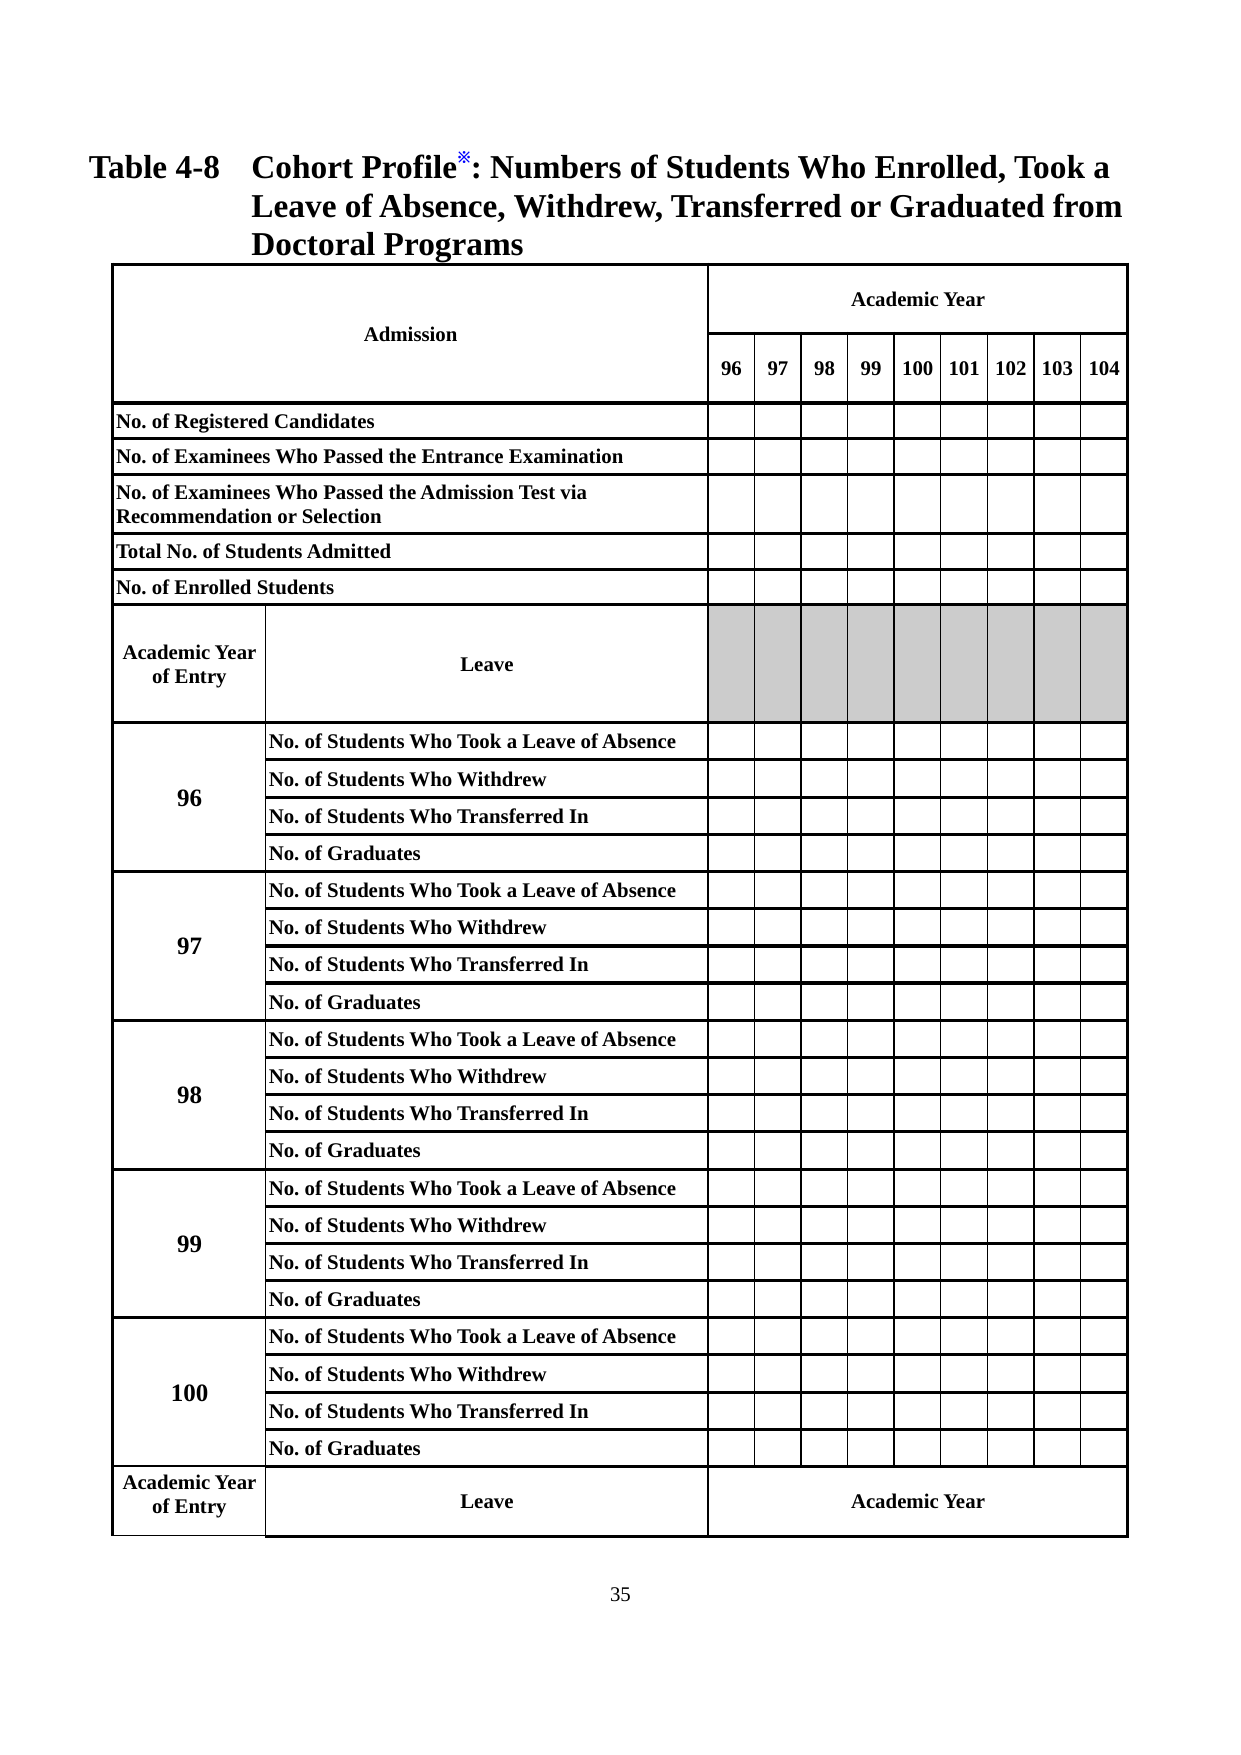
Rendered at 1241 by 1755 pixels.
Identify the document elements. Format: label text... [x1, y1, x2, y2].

table_cell [895, 1319, 940, 1353]
table_cell No. of Students Who Took a Leave of Absence [266, 873, 707, 907]
table_cell [1035, 571, 1080, 603]
table_cell [848, 761, 893, 796]
table_cell [895, 985, 940, 1019]
table_cell No. of Enrolled Students [114, 571, 707, 603]
table_cell [802, 873, 847, 907]
table_cell [848, 1059, 893, 1093]
table_cell [755, 1208, 800, 1242]
table_cell [755, 724, 800, 758]
table_cell [941, 476, 987, 532]
table_cell [895, 1245, 940, 1279]
table_cell 100 [114, 1319, 265, 1465]
table_cell [848, 535, 893, 567]
table_cell [709, 948, 754, 981]
table_cell [1035, 1208, 1080, 1242]
table_cell [941, 1022, 987, 1056]
table_cell [802, 1431, 847, 1465]
table_cell [802, 1022, 847, 1056]
table_cell [895, 910, 940, 944]
table_cell [941, 873, 987, 907]
table_cell [755, 1096, 800, 1130]
table_cell [755, 1245, 800, 1279]
table_cell [802, 910, 847, 944]
table_cell [988, 910, 1033, 944]
table_cell [988, 476, 1033, 532]
table_cell [709, 1394, 754, 1428]
table_cell [848, 1319, 893, 1353]
table_cell [802, 1059, 847, 1093]
table_cell [755, 1319, 800, 1353]
table_cell [848, 1096, 893, 1130]
table_cell [1035, 1245, 1080, 1279]
table_cell No. of Students Who Transferred In [266, 1096, 707, 1130]
table_cell [1035, 535, 1080, 567]
table_cell [895, 799, 940, 833]
table_cell [802, 405, 847, 437]
table_cell [755, 761, 800, 796]
table_header Academic Year [709, 266, 1126, 332]
table_cell [755, 1431, 800, 1465]
table_cell [848, 873, 893, 907]
table_cell [1081, 535, 1126, 567]
table_cell [988, 724, 1033, 758]
table_cell [848, 799, 893, 833]
table_cell No. of Examinees Who Passed the Admission Test via Recommendation or Selection [114, 476, 707, 532]
table_cell [802, 1356, 847, 1391]
table_cell [988, 1431, 1033, 1465]
table_cell [755, 1059, 800, 1093]
table_cell [1035, 1356, 1080, 1391]
table_cell [1035, 1133, 1080, 1167]
table_cell [895, 1356, 940, 1391]
table_cell [1081, 985, 1126, 1019]
table_cell [709, 1282, 754, 1316]
table_cell [1081, 405, 1126, 437]
table_cell [755, 873, 800, 907]
table_cell No. of Students Who Withdrew [266, 1208, 707, 1242]
table_cell [848, 440, 893, 472]
table_cell [988, 799, 1033, 833]
table_cell [755, 606, 800, 721]
table_cell [941, 571, 987, 603]
table_cell [1081, 1394, 1126, 1428]
table_cell [755, 1356, 800, 1391]
table_cell [709, 1133, 754, 1167]
table_cell [1035, 1022, 1080, 1056]
table_cell [941, 948, 987, 981]
table_cell [1035, 1319, 1080, 1353]
table_cell [802, 440, 847, 472]
table_cell [802, 836, 847, 870]
table_cell [895, 836, 940, 870]
table_cell [709, 761, 754, 796]
table_cell [988, 405, 1033, 437]
table_cell No. of Students Who Withdrew [266, 910, 707, 944]
table_cell [709, 1356, 754, 1391]
table_cell [709, 985, 754, 1019]
table_cell [941, 1394, 987, 1428]
table_cell [988, 985, 1033, 1019]
table_cell 97 [114, 873, 265, 1019]
table_cell [802, 606, 847, 721]
table_cell [941, 1133, 987, 1167]
table_cell [988, 535, 1033, 567]
table_cell [709, 1171, 754, 1204]
table_cell No. of Students Who Withdrew [266, 1356, 707, 1391]
table_cell 102 [988, 335, 1033, 401]
table_cell [1035, 1059, 1080, 1093]
table_cell 101 [941, 335, 987, 401]
table_cell [848, 1208, 893, 1242]
table_cell [1035, 440, 1080, 472]
table_cell [988, 606, 1033, 721]
table_cell [941, 1356, 987, 1391]
table_cell [848, 1171, 893, 1204]
table_cell [848, 476, 893, 532]
table_cell [1035, 799, 1080, 833]
table_cell [895, 724, 940, 758]
table_cell No. of Registered Candidates [114, 405, 707, 437]
table_cell [895, 405, 940, 437]
table_cell No. of Examinees Who Passed the Entrance Examination [114, 440, 707, 472]
table_cell [848, 571, 893, 603]
table_cell 98 [114, 1022, 265, 1167]
table_cell No. of Graduates [266, 1431, 707, 1465]
table_cell [895, 1208, 940, 1242]
table_cell [895, 1022, 940, 1056]
table_cell [755, 799, 800, 833]
table_cell [895, 761, 940, 796]
table_cell [1035, 761, 1080, 796]
table_cell [802, 1394, 847, 1428]
table_cell [1081, 476, 1126, 532]
table_cell [941, 440, 987, 472]
table_cell [941, 535, 987, 567]
table_cell [755, 571, 800, 603]
table_cell [988, 1133, 1033, 1167]
table_cell [848, 910, 893, 944]
table_cell [1081, 1319, 1126, 1353]
table_cell No. of Students Who Took a Leave of Absence [266, 1171, 707, 1204]
table_cell [755, 1022, 800, 1056]
table_cell [802, 1133, 847, 1167]
table_cell [941, 1208, 987, 1242]
table_cell [895, 1059, 940, 1093]
table_cell [895, 1431, 940, 1465]
table_cell Academic Year of Entry [114, 1467, 265, 1535]
table_cell [895, 440, 940, 472]
table_cell [709, 910, 754, 944]
table_cell [709, 1022, 754, 1056]
table_cell [802, 476, 847, 532]
table_cell [1035, 1171, 1080, 1204]
table_cell 99 [848, 335, 893, 401]
table_cell [988, 1394, 1033, 1428]
table_cell [941, 1319, 987, 1353]
table_cell No. of Students Who Transferred In [266, 1245, 707, 1279]
table_cell [895, 1133, 940, 1167]
table_cell [709, 1245, 754, 1279]
table_cell No. of Students Who Withdrew [266, 1059, 707, 1093]
table_cell [1081, 1059, 1126, 1093]
table_cell [709, 1431, 754, 1465]
table_cell [941, 1059, 987, 1093]
table_cell [895, 476, 940, 532]
table_cell [1035, 606, 1080, 721]
table_cell [988, 571, 1033, 603]
table_cell [1035, 1394, 1080, 1428]
table_cell [709, 571, 754, 603]
table_cell [1035, 948, 1080, 981]
table_cell [941, 761, 987, 796]
table_cell [1081, 873, 1126, 907]
table_cell [988, 948, 1033, 981]
table_cell [1035, 476, 1080, 532]
table_cell 99 [114, 1171, 265, 1316]
table_cell [895, 606, 940, 721]
table_cell [709, 1096, 754, 1130]
table_cell 100 [895, 335, 940, 401]
table_cell [941, 1431, 987, 1465]
table_cell [988, 761, 1033, 796]
table_cell [848, 1133, 893, 1167]
table_cell [848, 1022, 893, 1056]
table_cell [895, 873, 940, 907]
table_cell 104 [1081, 335, 1126, 401]
table_cell [941, 910, 987, 944]
table_cell [802, 571, 847, 603]
table_header Admission [114, 266, 707, 401]
table_cell [848, 985, 893, 1019]
table_cell [941, 1245, 987, 1279]
table_cell [802, 535, 847, 567]
table_cell [802, 1245, 847, 1279]
table_cell [941, 405, 987, 437]
table_cell 98 [802, 335, 847, 401]
table_cell [1081, 948, 1126, 981]
table_cell [1081, 440, 1126, 472]
table_cell No. of Students Who Took a Leave of Absence [266, 724, 707, 758]
table_cell [895, 1096, 940, 1130]
table_cell No. of Students Who Transferred In [266, 1394, 707, 1428]
table_cell [709, 535, 754, 567]
table_cell 103 [1035, 335, 1080, 401]
table_cell [1035, 873, 1080, 907]
table_cell [709, 476, 754, 532]
table_cell [755, 440, 800, 472]
table_cell [1035, 724, 1080, 758]
table_cell [848, 405, 893, 437]
table_cell [755, 1171, 800, 1204]
table_cell Academic Year of Entry [114, 606, 265, 721]
table_cell Leave [266, 1468, 707, 1535]
table_cell [1035, 910, 1080, 944]
table_cell 96 [709, 335, 754, 401]
table_cell [1081, 1282, 1126, 1316]
table_cell [988, 1356, 1033, 1391]
table_cell [802, 799, 847, 833]
table_cell [895, 535, 940, 567]
table_cell [1081, 1245, 1126, 1279]
table_cell No. of Graduates [266, 1133, 707, 1167]
table_cell [1081, 1431, 1126, 1465]
table_cell [755, 948, 800, 981]
table_cell [802, 1096, 847, 1130]
text Table 4-8 Cohort Profile※: Numbers of Students Who Enrolled, Took a Leave of Absence, Withdrew, Transferred or Graduated from Doctoral Programs [89, 148, 1152, 263]
table_cell [1081, 1133, 1126, 1167]
table_cell [988, 440, 1033, 472]
table_cell [1081, 1171, 1126, 1204]
table_cell [1081, 1356, 1126, 1391]
table_cell [848, 606, 893, 721]
table_cell [1081, 1096, 1126, 1130]
table_cell [802, 1171, 847, 1204]
table_cell No. of Students Who Took a Leave of Absence [266, 1319, 707, 1353]
table_cell [941, 1096, 987, 1130]
table_cell [802, 724, 847, 758]
table_cell Leave [266, 606, 707, 721]
table_cell [895, 1394, 940, 1428]
table_cell [1035, 836, 1080, 870]
table_cell [941, 836, 987, 870]
table_cell [802, 948, 847, 981]
table_cell [1081, 799, 1126, 833]
table_cell [848, 1282, 893, 1316]
table_cell [848, 724, 893, 758]
table_cell [941, 606, 987, 721]
table_cell [755, 1394, 800, 1428]
table_cell [1035, 1431, 1080, 1465]
table_cell [895, 1171, 940, 1204]
table_cell [1081, 606, 1126, 721]
table_cell [895, 1282, 940, 1316]
table_cell No. of Graduates [266, 1282, 707, 1316]
table_cell [988, 1319, 1033, 1353]
table_cell [848, 1356, 893, 1391]
table_cell [941, 1282, 987, 1316]
table_cell 97 [755, 335, 800, 401]
table_cell No. of Graduates [266, 985, 707, 1019]
table_cell [988, 1059, 1033, 1093]
table_cell [988, 836, 1033, 870]
table_cell [988, 1022, 1033, 1056]
table_cell [709, 1059, 754, 1093]
table_cell [802, 1208, 847, 1242]
table_cell No. of Students Who Took a Leave of Absence [266, 1022, 707, 1056]
table_cell [755, 910, 800, 944]
table_cell [988, 1245, 1033, 1279]
table_cell [988, 873, 1033, 907]
table_cell [755, 535, 800, 567]
table_cell [755, 836, 800, 870]
table_cell [848, 1245, 893, 1279]
table_cell [1081, 1022, 1126, 1056]
table_cell [1081, 761, 1126, 796]
table_cell [1081, 1208, 1126, 1242]
table_cell [848, 836, 893, 870]
table_cell [941, 1171, 987, 1204]
table_cell No. of Students Who Transferred In [266, 799, 707, 833]
table_cell [1035, 405, 1080, 437]
table_cell [895, 571, 940, 603]
table_cell [1081, 910, 1126, 944]
table_cell [988, 1208, 1033, 1242]
table_cell [802, 1319, 847, 1353]
table_cell [941, 724, 987, 758]
table_cell No. of Graduates [266, 836, 707, 870]
table_cell [988, 1282, 1033, 1316]
table_cell [988, 1171, 1033, 1204]
table_cell [755, 1282, 800, 1316]
table_cell [848, 1431, 893, 1465]
table_cell [802, 761, 847, 796]
table_cell [988, 1096, 1033, 1130]
table_cell Academic Year [709, 1468, 1126, 1535]
table_cell [709, 799, 754, 833]
table_cell [755, 1133, 800, 1167]
table_cell [1081, 836, 1126, 870]
table_cell [802, 1282, 847, 1316]
table_cell 96 [114, 724, 265, 870]
table_cell [709, 1319, 754, 1353]
table_cell [709, 1208, 754, 1242]
table_cell [941, 799, 987, 833]
table_cell [1081, 571, 1126, 603]
table_cell [802, 985, 847, 1019]
table_cell [755, 476, 800, 532]
table_cell No. of Students Who Withdrew [266, 761, 707, 796]
table_cell [709, 836, 754, 870]
table_cell [1035, 1096, 1080, 1130]
table_cell [1035, 985, 1080, 1019]
table_cell No. of Students Who Transferred In [266, 948, 707, 981]
table_cell [941, 985, 987, 1019]
table_cell [895, 948, 940, 981]
table_cell [709, 724, 754, 758]
table_cell [709, 405, 754, 437]
table_cell [709, 873, 754, 907]
table_cell [755, 405, 800, 437]
table_cell Total No. of Students Admitted [114, 535, 707, 567]
table_cell [848, 1394, 893, 1428]
table_cell [755, 985, 800, 1019]
table_cell [709, 440, 754, 472]
table_cell [1035, 1282, 1080, 1316]
table_cell [709, 606, 754, 721]
table_cell [848, 948, 893, 981]
table_cell [1081, 724, 1126, 758]
